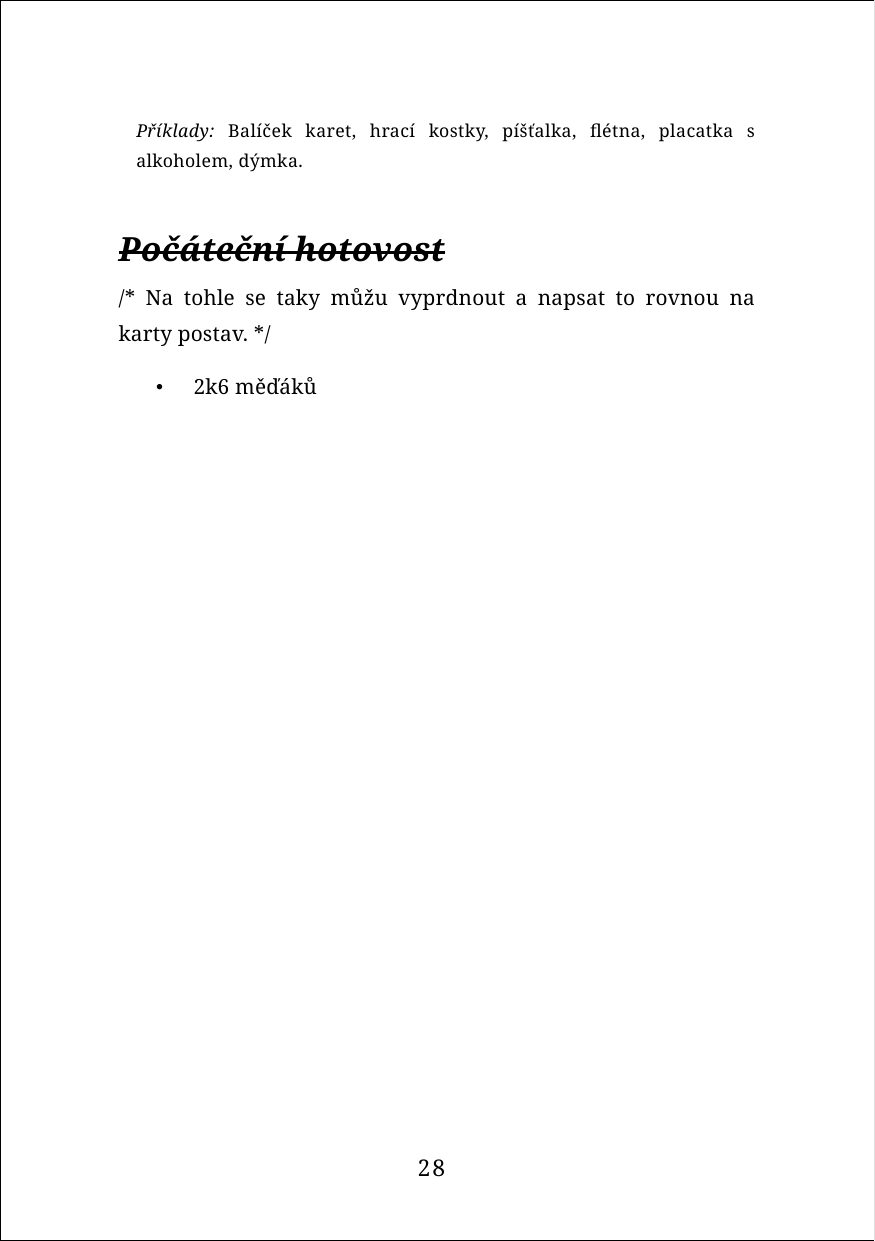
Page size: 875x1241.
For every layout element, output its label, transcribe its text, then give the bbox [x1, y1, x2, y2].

text Příklady: Balíček karet, hrací kostky, píšťalka, flétna, placatka s alkoholem, dýmka. [136, 118, 756, 173]
subtitle Počáteční hotovost [118, 226, 756, 271]
text /* Na tohle se taky můžu vyprdnout a napsat to rovnou na karty postav. */ [118, 283, 756, 347]
list 2k6 měďáků [156, 372, 756, 400]
